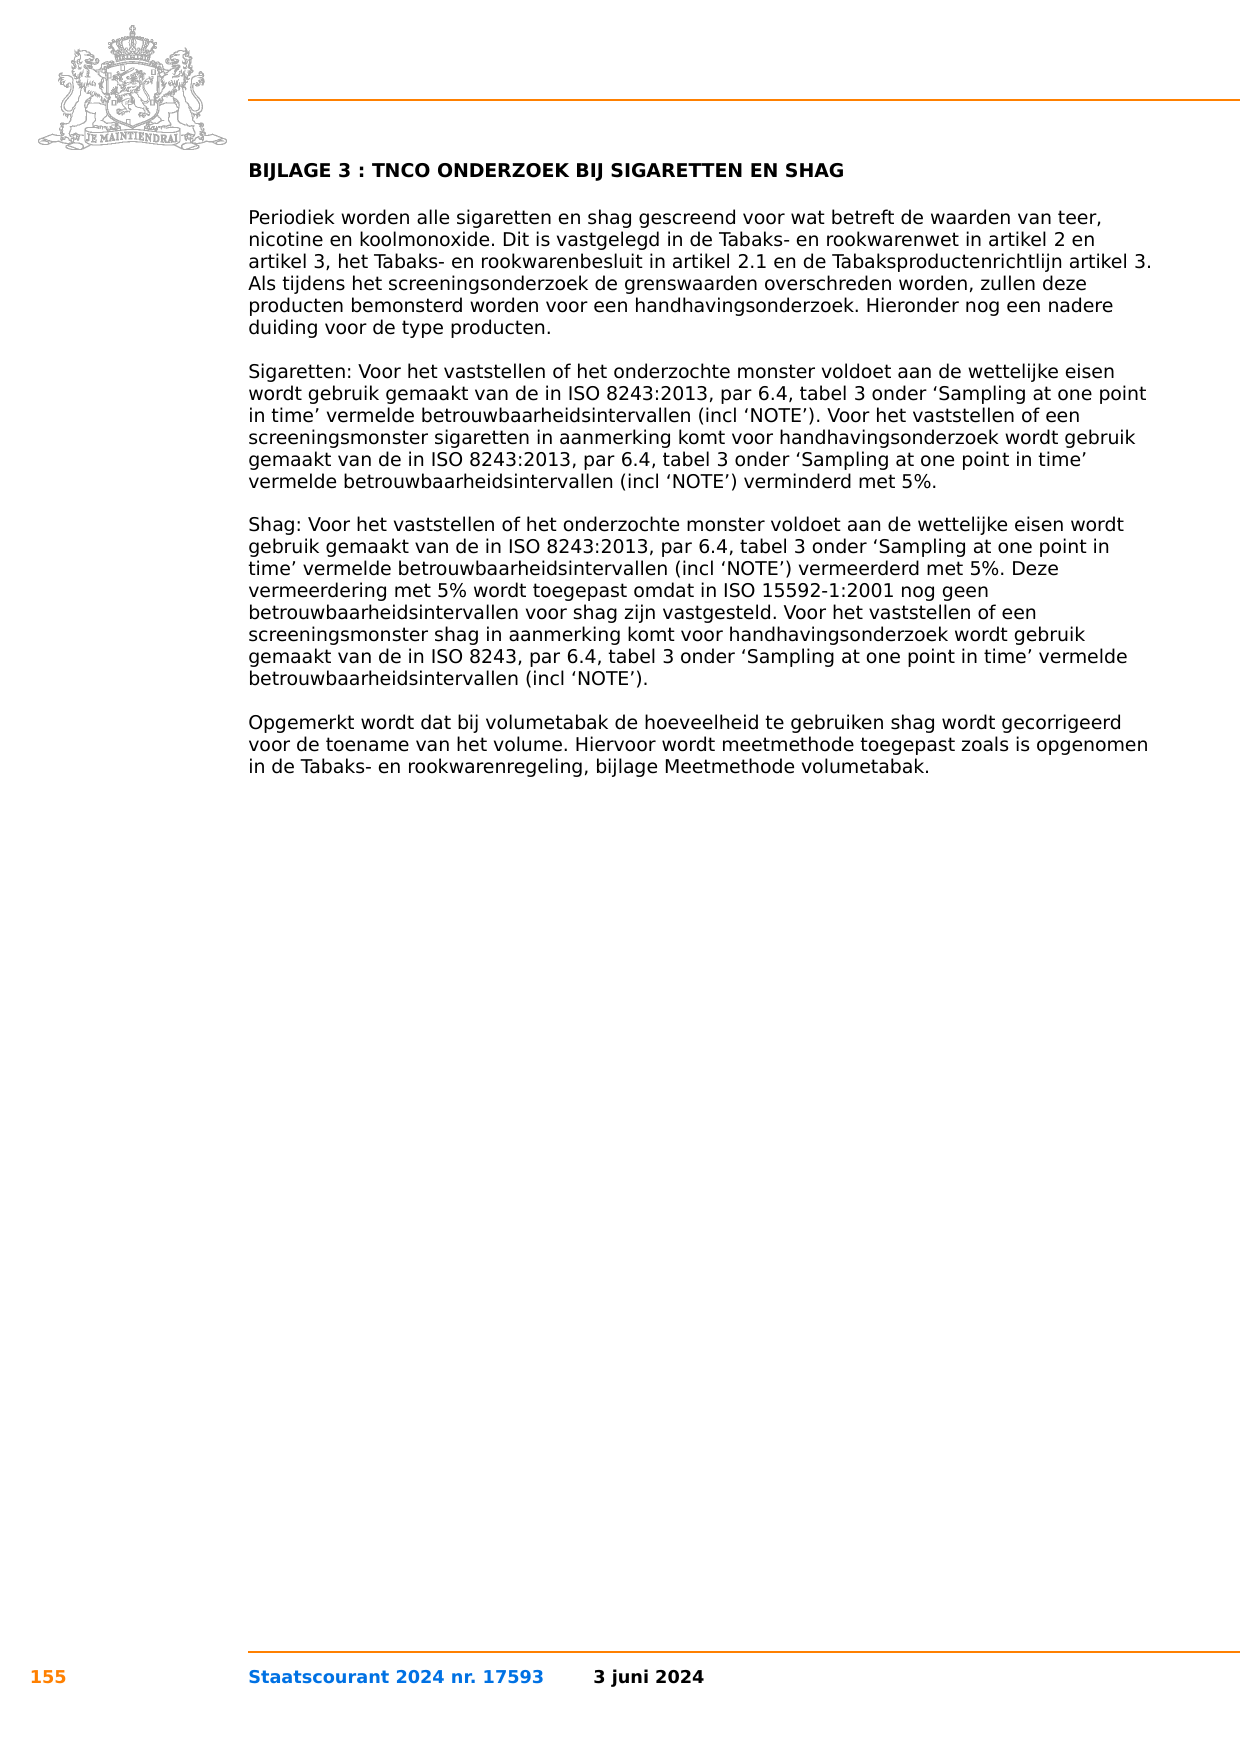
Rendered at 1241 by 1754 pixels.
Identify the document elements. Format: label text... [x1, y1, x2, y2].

text Opgemerkt wordt dat bij volumetabak de hoeveelheid te gebruiken shag wordt gecorrigeerd voor de toename van het volume. Hiervoor wordt meetmethode toegepast zoals is opgenomen in de Tabaks- en rookwarenregeling, bijlage Meetmethode volumetabak. [248, 712, 1163, 778]
picture [38, 25, 227, 150]
text Sigaretten: Voor het vaststellen of het onderzochte monster voldoet aan de wettelijke eisen wordt gebruik gemaakt van de in ISO 8243:2013, par 6.4, tabel 3 onder ‘Sampling at one point in time’ vermelde betrouwbaarheidsintervallen (incl ‘NOTE’). Voor het vaststellen of een screeningsmonster sigaretten in aanmerking komt voor handhavingsonderzoek wordt gebruik gemaakt van de in ISO 8243:2013, par 6.4, tabel 3 onder ‘Sampling at one point in time’ vermelde betrouwbaarheidsintervallen (incl ‘NOTE’) verminderd met 5%. [248, 361, 1163, 492]
text Shag: Voor het vaststellen of het onderzochte monster voldoet aan de wettelijke eisen wordt gebruik gemaakt van de in ISO 8243:2013, par 6.4, tabel 3 onder ‘Sampling at one point in time’ vermelde betrouwbaarheidsintervallen (incl ‘NOTE’) vermeerderd met 5%. Deze vermeerdering met 5% wordt toegepast omdat in ISO 15592-1:2001 nog geen betrouwbaarheidsintervallen voor shag zijn vastgesteld. Voor het vaststellen of een screeningsmonster shag in aanmerking komt voor handhavingsonderzoek wordt gebruik gemaakt van de in ISO 8243, par 6.4, tabel 3 onder ‘Sampling at one point in time’ vermelde betrouwbaarheidsintervallen (incl ‘NOTE’). [248, 514, 1163, 690]
subtitle BIJLAGE 3 : TNCO ONDERZOEK BIJ SIGARETTEN EN SHAG [248, 160, 1163, 182]
text Periodiek worden alle sigaretten en shag gescreend voor wat betreft de waarden van teer, nicotine en koolmonoxide. Dit is vastgelegd in de Tabaks- en rookwarenwet in artikel 2 en artikel 3, het Tabaks- en rookwarenbesluit in artikel 2.1 en de Tabaksproductenrichtlijn artikel 3. Als tijdens het screeningsonderzoek de grenswaarden overschreden worden, zullen deze producten bemonsterd worden voor een handhavingsonderzoek. Hieronder nog een nadere duiding voor de type producten. [248, 207, 1163, 339]
